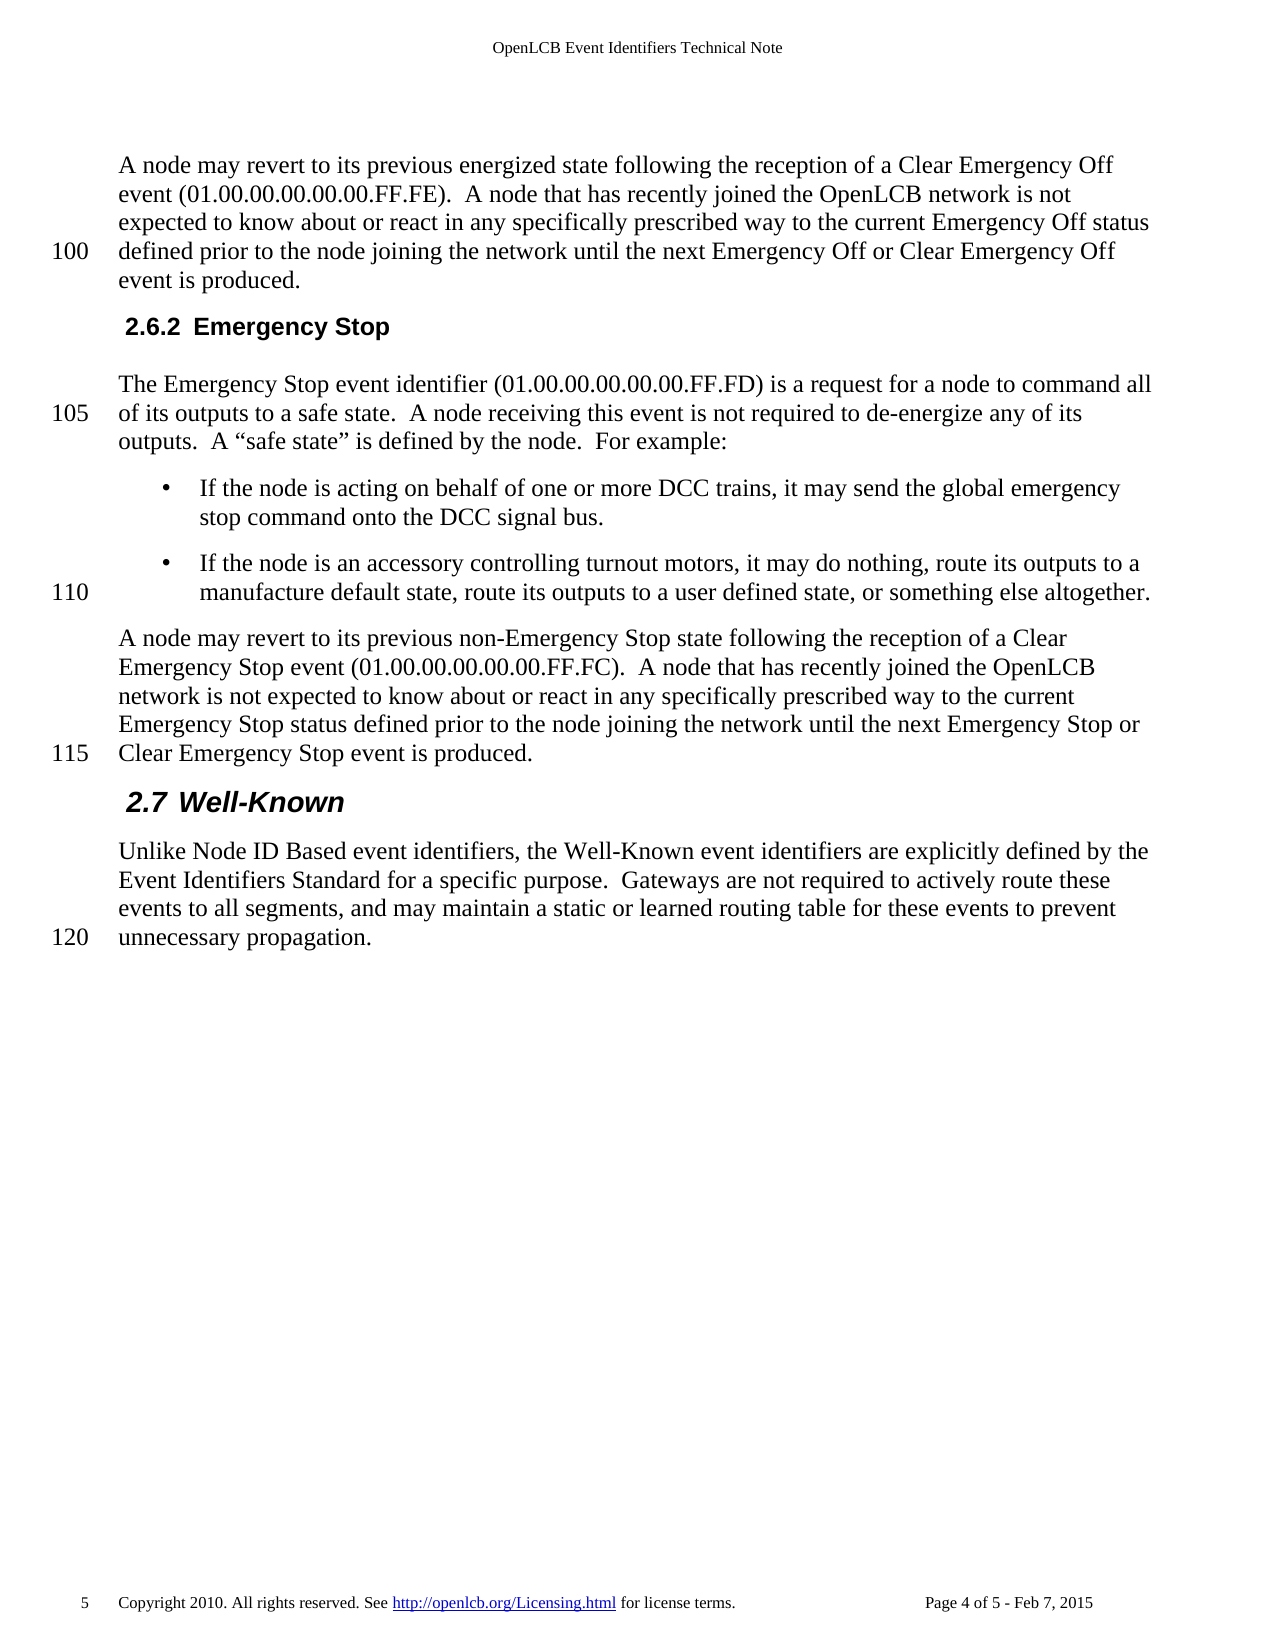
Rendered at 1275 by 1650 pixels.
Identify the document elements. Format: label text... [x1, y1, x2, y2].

subtitle Well-Known [118, 785, 1157, 818]
list If the node is acting on behalf of one or more DCC trains, it may send the global emergency stop command onto the DCC signal bus. [162, 473, 1157, 530]
text Unlike Node ID Based event identifiers, the Well-Known event identifiers are explicitly defined by the Event Identifiers Standard for a specific purpose. Gateways are not required to actively route these events to all segments, and may maintain a static or learned routing table for these events to prevent unnecessary propagation. [118, 836, 1157, 951]
text A node may revert to its previous energized state following the reception of a Clear Emergency Off event (01.00.00.00.00.00.FF.FE). A node that has recently joined the OpenLCB network is not expected to know about or react in any specifically prescribed way to the current Emergency Off status defined prior to the node joining the network until the next Emergency Off or Clear Emergency Off event is produced. [118, 150, 1157, 294]
text A node may revert to its previous non-Emergency Stop state following the reception of a Clear Emergency Stop event (01.00.00.00.00.00.FF.FC). A node that has recently joined the OpenLCB network is not expected to know about or react in any specifically prescribed way to the current Emergency Stop status defined prior to the node joining the network until the next Emergency Stop or Clear Emergency Stop event is produced. [118, 623, 1157, 767]
list If the node is an accessory controlling turnout motors, it may do nothing, route its outputs to a manufacture default state, route its outputs to a user defined state, or something else altogether. [162, 548, 1157, 606]
text The Emergency Stop event identifier (01.00.00.00.00.00.FF.FD) is a request for a node to command all of its outputs to a safe state. A node receiving this event is not required to de-energize any of its outputs. A “safe state” is defined by the node. For example: [118, 369, 1157, 455]
subtitle Emergency Stop [118, 311, 1157, 340]
